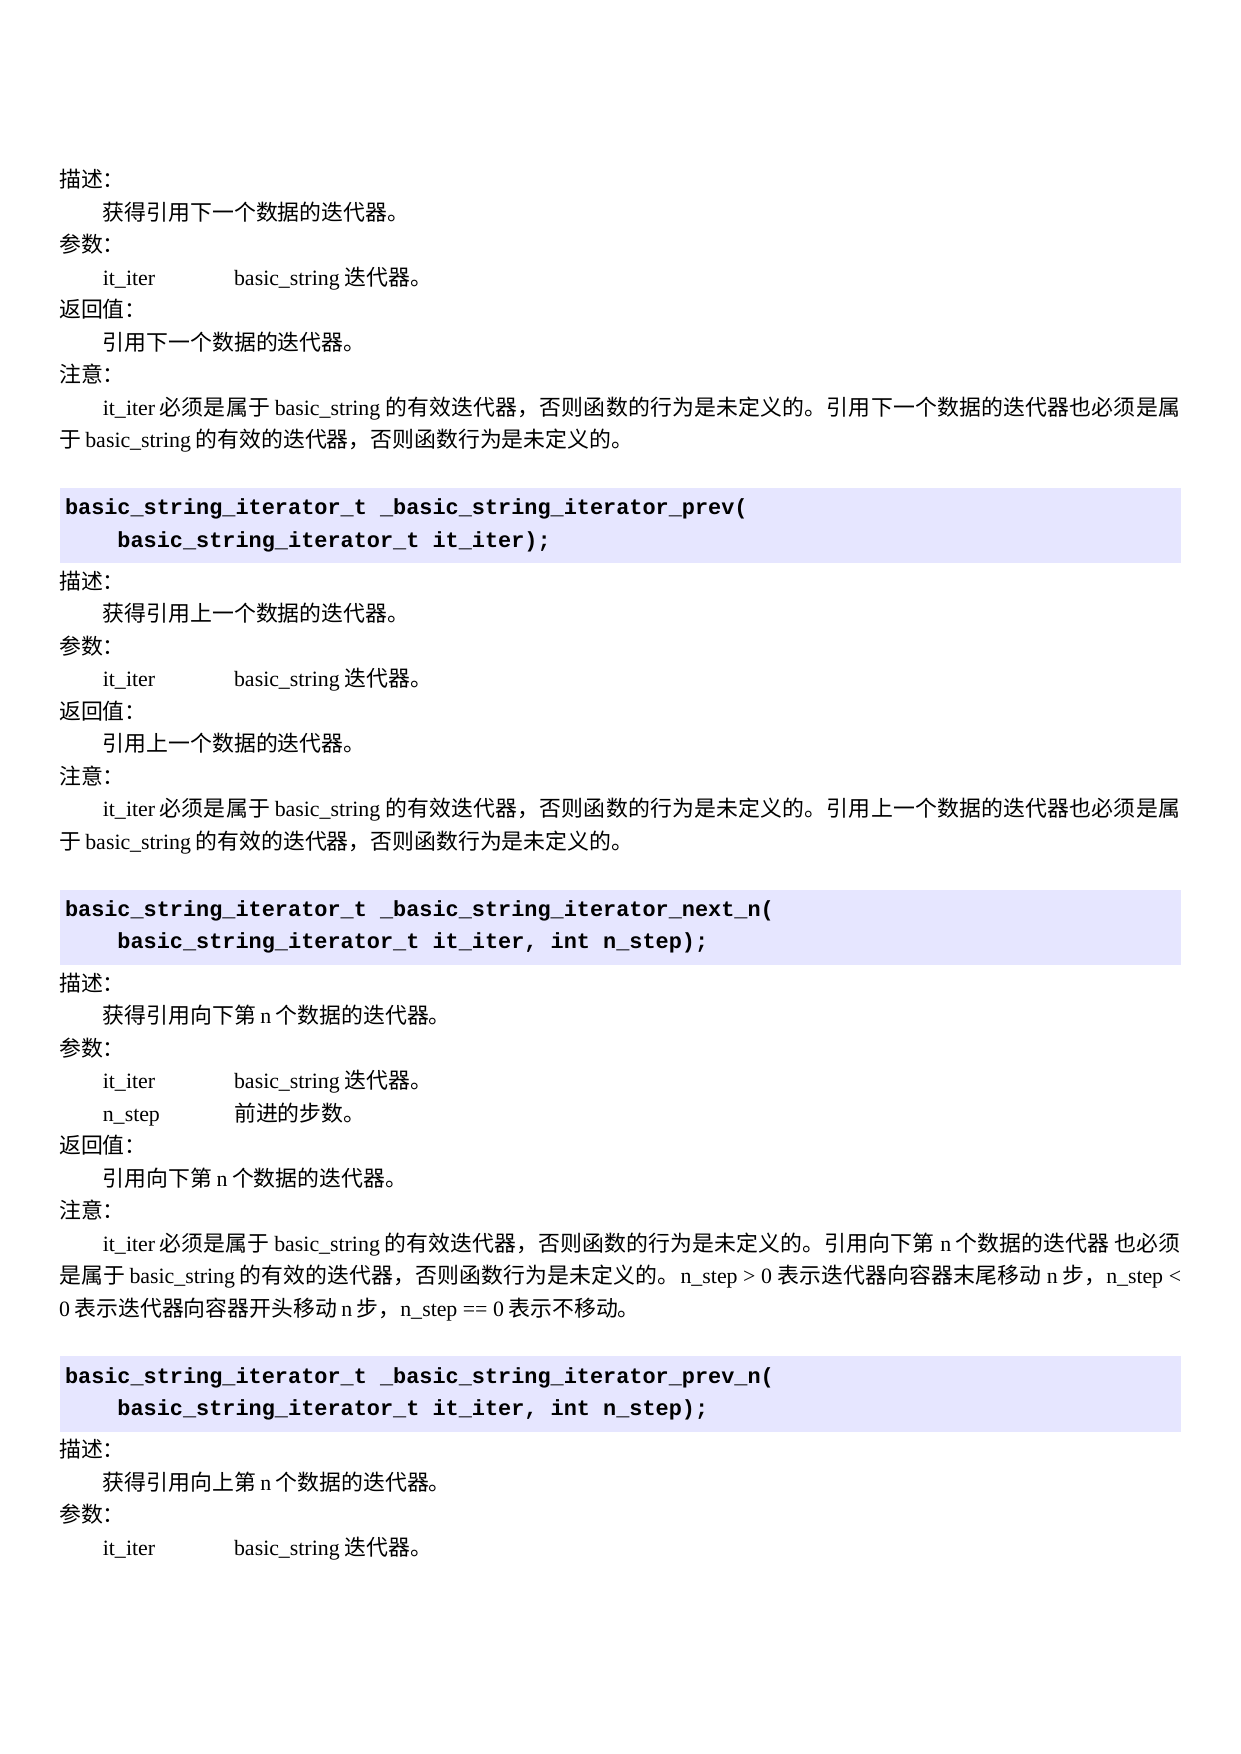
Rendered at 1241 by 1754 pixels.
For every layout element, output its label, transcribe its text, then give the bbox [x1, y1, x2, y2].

text 返回值： [59, 693, 1181, 726]
table_header basic_string_iterator_t _basic_string_iterator_prev_n( basic_string_iterator_t it_iter, int n_step); [60, 1356, 1181, 1432]
text 引用向下第n个数据的迭代器。 [59, 1160, 1181, 1193]
text 参数： [59, 227, 1181, 259]
text 描述： [59, 162, 1181, 194]
text 注意： [59, 758, 1181, 791]
text it_iter basic_string迭代器。 [59, 661, 1181, 693]
text n_step 前进的步数。 [59, 1095, 1181, 1128]
text it_iter basic_string迭代器。 [59, 1063, 1181, 1095]
text 获得引用向上第n个数据的迭代器。 [59, 1464, 1181, 1497]
text it_iter必须是属于basic_string的有效迭代器，否则函数的行为是未定义的。引用下一个数据的迭代器也必须是属于basic_string的有效的迭代器，否则函数行为是未定义的。 [59, 389, 1181, 454]
text 描述： [59, 1433, 1181, 1464]
text 引用下一个数据的迭代器。 [59, 324, 1181, 357]
text 参数： [59, 1030, 1181, 1063]
text it_iter必须是属于basic_string的有效迭代器，否则函数的行为是未定义的。引用上一个数据的迭代器也必须是属于basic_string的有效的迭代器，否则函数行为是未定义的。 [59, 791, 1181, 856]
text 获得引用上一个数据的迭代器。 [59, 596, 1181, 628]
text 参数： [59, 1497, 1181, 1529]
text 返回值： [59, 1128, 1181, 1160]
table_header basic_string_iterator_t _basic_string_iterator_next_n( basic_string_iterator_t it_iter, int n_step); [60, 890, 1181, 965]
text 获得引用下一个数据的迭代器。 [59, 194, 1181, 227]
text it_iter basic_string迭代器。 [59, 1529, 1181, 1562]
text 获得引用向下第n个数据的迭代器。 [59, 998, 1181, 1030]
text it_iter必须是属于basic_string的有效迭代器，否则函数的行为是未定义的。引用向下第n个数据的迭代器 也必须是属于basic_string的有效的迭代器，否则函数行为是未定义的。n_step > 0 表示迭代器向容器末尾移动n步，n_step < 0表示迭代器向容器开头移动n步，n_step == 0表示不移动。 [59, 1225, 1181, 1323]
text it_iter basic_string迭代器。 [59, 259, 1181, 292]
text 注意： [59, 1193, 1181, 1225]
text 描述： [59, 565, 1181, 596]
text 参数： [59, 628, 1181, 661]
text 引用上一个数据的迭代器。 [59, 726, 1181, 758]
table_header basic_string_iterator_t _basic_string_iterator_prev( basic_string_iterator_t it_iter); [60, 488, 1181, 563]
text 返回值： [59, 292, 1181, 324]
text 描述： [59, 966, 1181, 998]
text 注意： [59, 357, 1181, 389]
